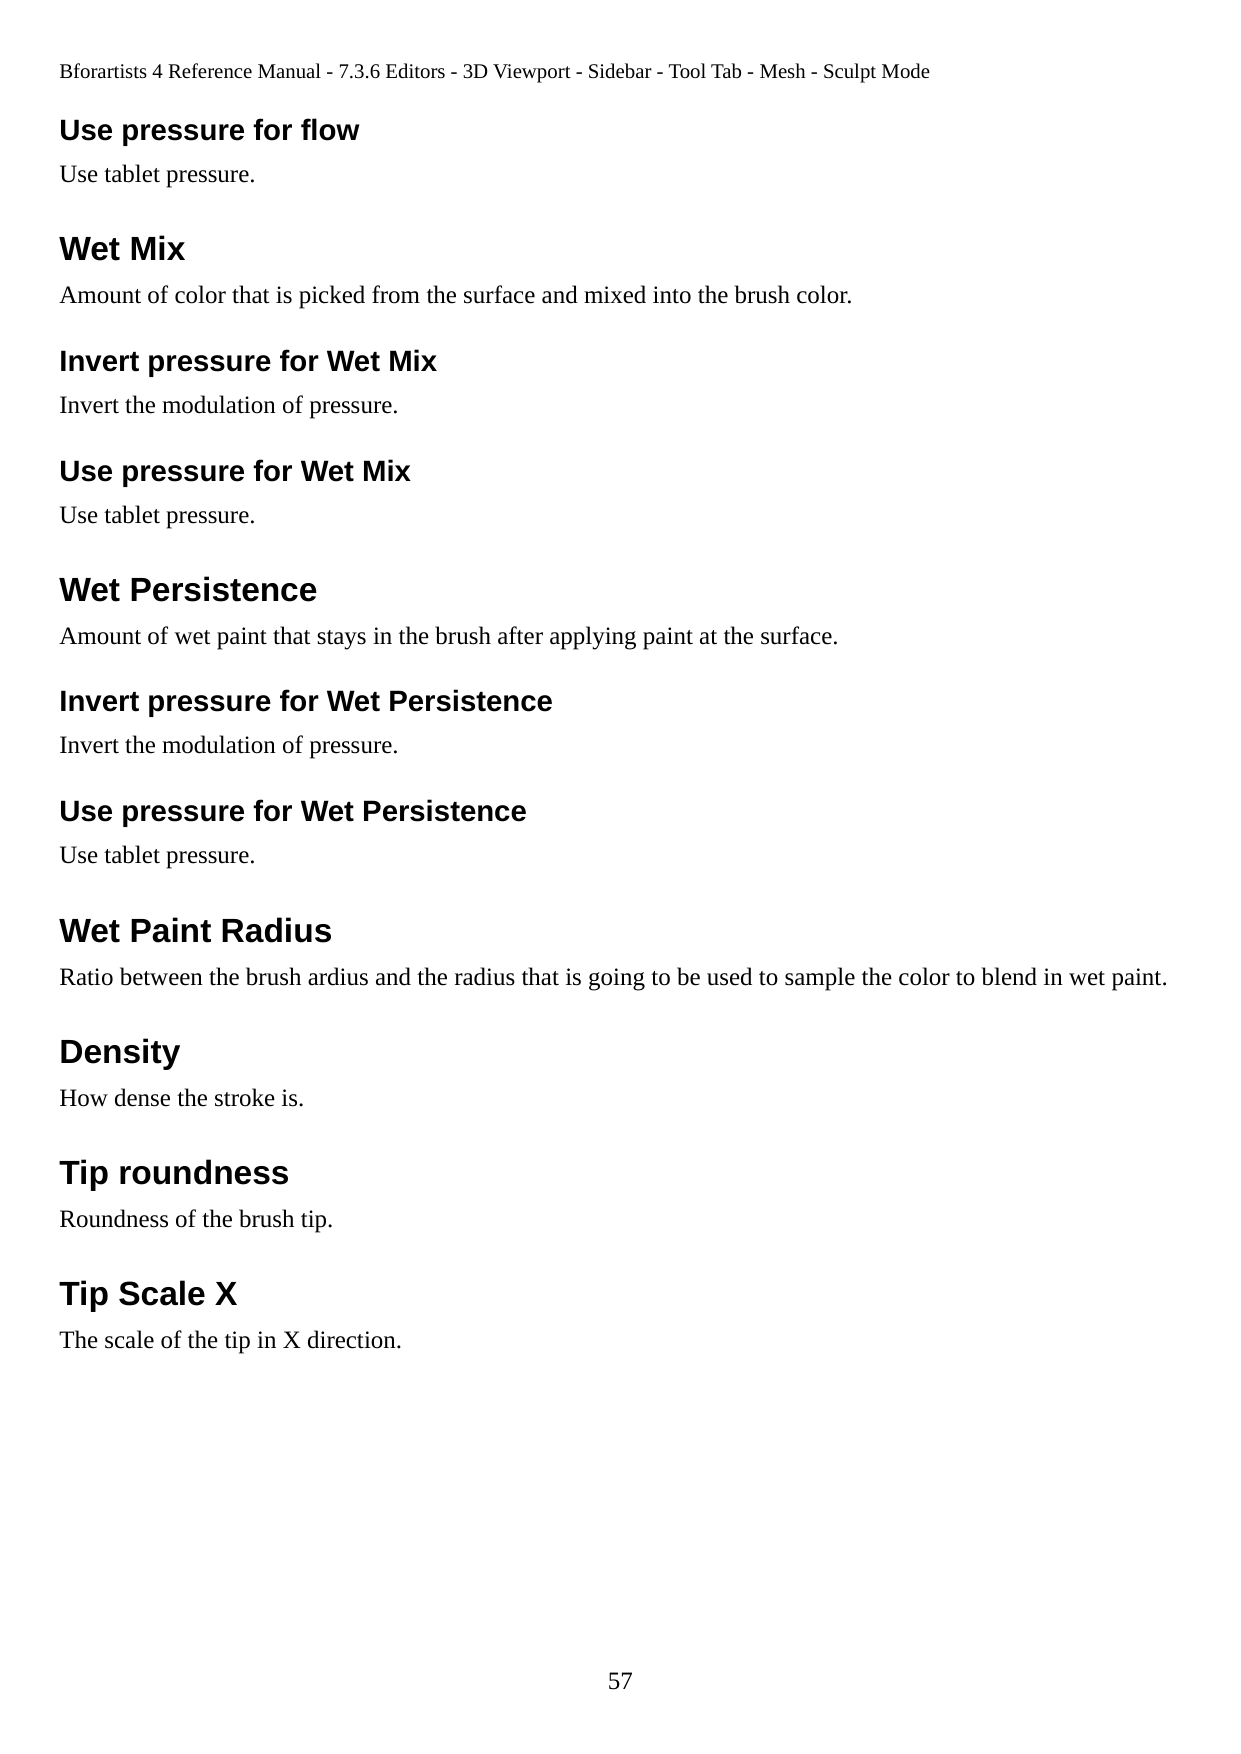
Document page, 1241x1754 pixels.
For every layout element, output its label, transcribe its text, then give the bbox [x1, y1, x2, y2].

text Use tablet pressure. [59, 159, 1181, 188]
subtitle Tip Scale X [59, 1273, 1181, 1312]
subtitle Invert pressure for Wet Mix [59, 343, 1181, 377]
text How dense the stroke is. [59, 1083, 1181, 1111]
text Use tablet pressure. [59, 841, 1181, 869]
subtitle Use pressure for Wet Persistence [59, 794, 1181, 828]
text Amount of wet paint that stays in the brush after applying paint at the surface. [59, 621, 1181, 649]
subtitle Use pressure for Wet Mix [59, 453, 1181, 487]
subtitle Tip roundness [59, 1152, 1181, 1191]
text The scale of the tip in X direction. [59, 1325, 1181, 1353]
text Invert the modulation of pressure. [59, 731, 1181, 759]
subtitle Wet Persistence [59, 569, 1181, 608]
text Use tablet pressure. [59, 500, 1181, 528]
subtitle Invert pressure for Wet Persistence [59, 684, 1181, 718]
text Roundness of the brush tip. [59, 1204, 1181, 1232]
subtitle Wet Paint Radius [59, 910, 1181, 949]
subtitle Wet Mix [59, 229, 1181, 267]
text Invert the modulation of pressure. [59, 390, 1181, 418]
subtitle Density [59, 1031, 1181, 1070]
subtitle Use pressure for flow [59, 113, 1181, 146]
text Ratio between the brush ardius and the radius that is going to be used to sample the color to blend in wet paint. [59, 962, 1181, 990]
text Amount of color that is picked from the surface and mixed into the brush color. [59, 280, 1181, 309]
